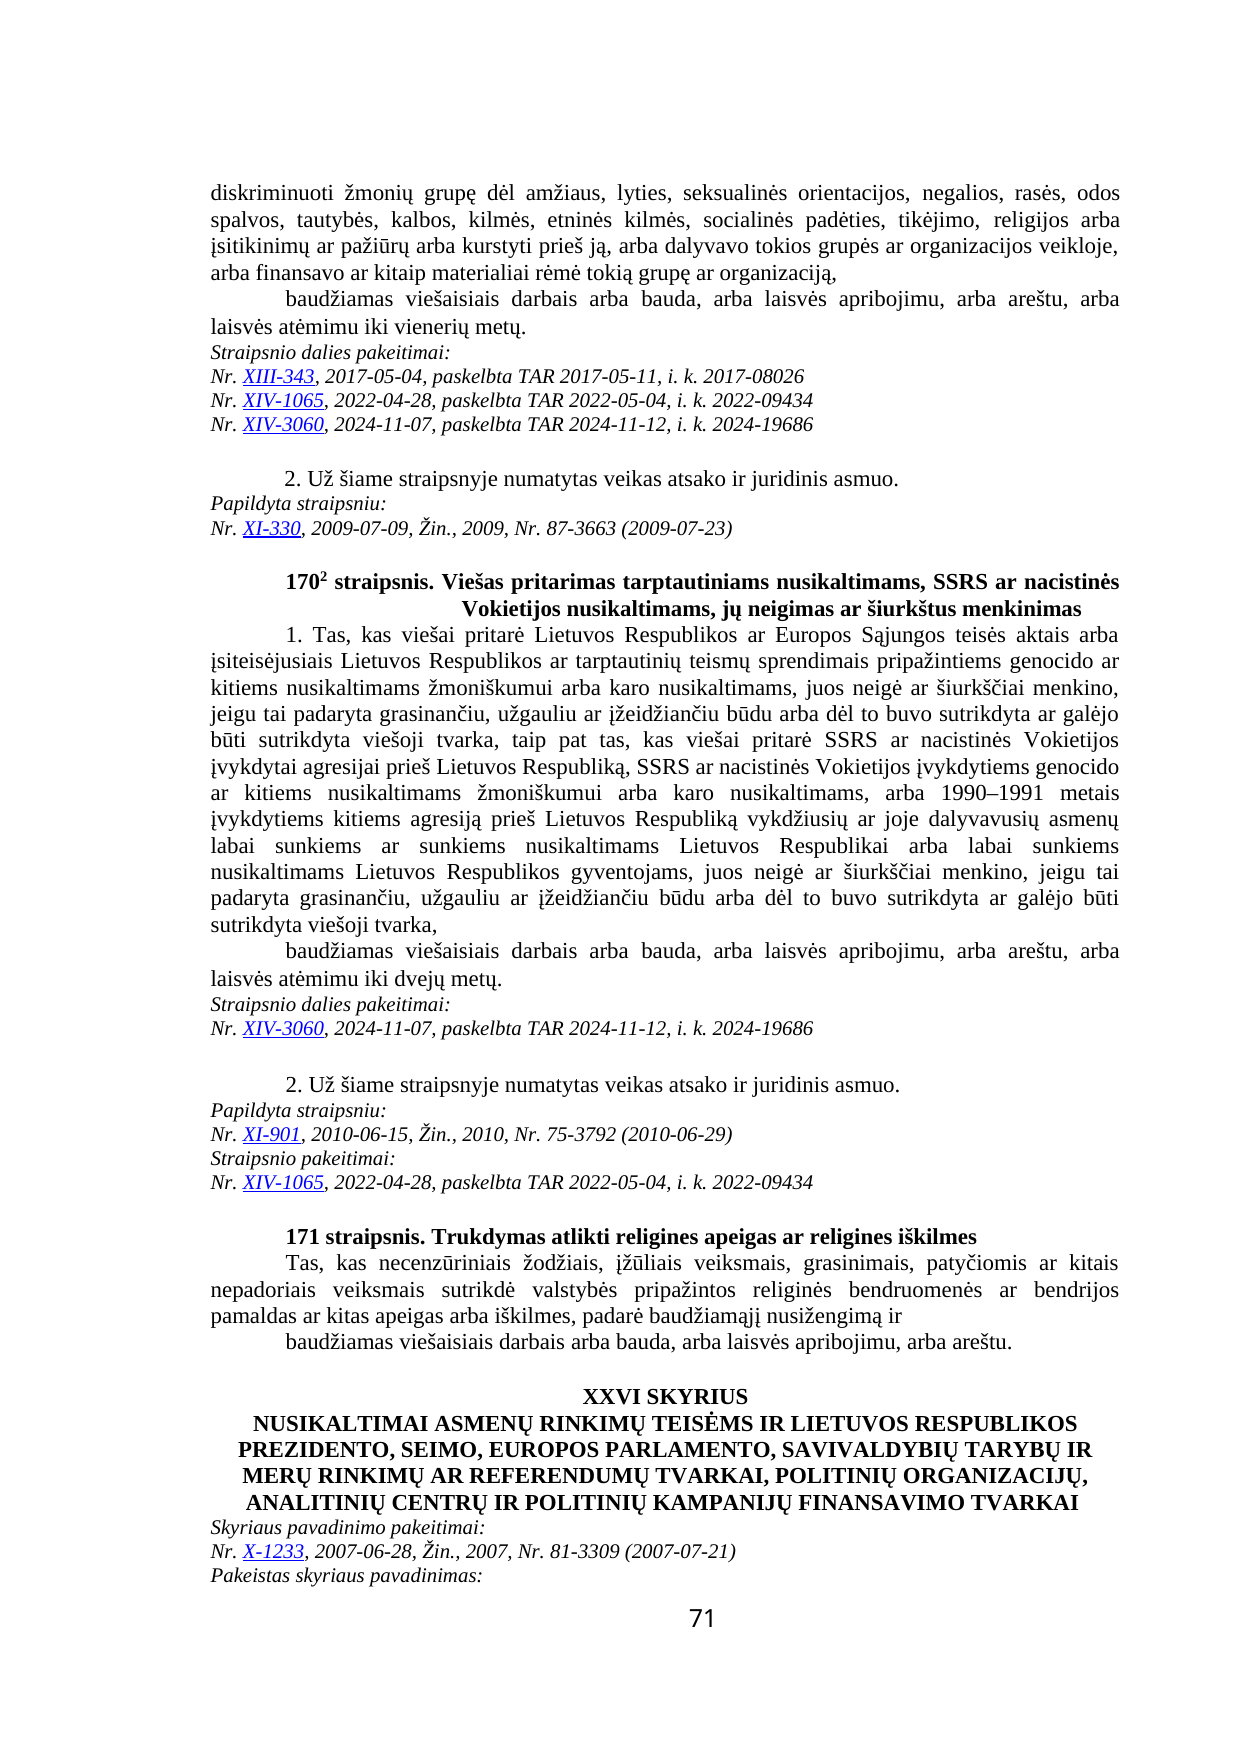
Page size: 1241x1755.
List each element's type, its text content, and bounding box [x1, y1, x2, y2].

text baudžiamas viešaisiais darbais arba bauda, arba laisvės apribojimu, arba areštu, arba laisvės atėmimu iki dvejų metų. [210, 937, 1120, 992]
text 171 straipsnis. Trukdymas atlikti religines apeigas ar religines iškilmes [210, 1223, 1120, 1249]
text Nr. XIV-3060, 2024-11-07, paskelbta TAR 2024-11-12, i. k. 2024-19686 [210, 412, 1120, 436]
text Nr. XIV-3060, 2024-11-07, paskelbta TAR 2024-11-12, i. k. 2024-19686 [210, 1016, 1120, 1040]
text baudžiamas viešaisiais darbais arba bauda, arba laisvės apribojimu, arba areštu. [210, 1328, 1120, 1355]
text diskriminuoti žmonių grupę dėl amžiaus, lyties, seksualinės orientacijos, negalios, rasės, odos spalvos, tautybės, kalbos, kilmės, etninės kilmės, socialinės padėties, tikėjimo, religijos arba įsitikinimų ar pažiūrų arba kurstyti prieš ją, arba dalyvavo tokios grupės ar organizacijos veikloje, arba finansavo ar kitaip materialiai rėmė tokią grupę ar organizaciją, [210, 179, 1120, 285]
text Nr. XIV-1065, 2022-04-28, paskelbta TAR 2022-05-04, i. k. 2022-09434 [210, 1170, 1120, 1194]
text 1. Tas, kas viešai pritarė Lietuvos Respublikos ar Europos Sąjungos teisės aktais arba įsiteisėjusiais Lietuvos Respublikos ar tarptautinių teismų sprendimais pripažintiems genocido ar kitiems nusikaltimams žmoniškumui arba karo nusikaltimams, juos neigė ar šiurkščiai menkino, jeigu tai padaryta grasinančiu, užgauliu ar įžeidžiančiu būdu arba dėl to buvo sutrikdyta ar galėjo būti sutrikdyta viešoji tvarka, taip pat tas, kas viešai pritarė SSRS ar nacistinės Vokietijos įvykdytai agresijai prieš Lietuvos Respubliką, SSRS ar nacistinės Vokietijos įvykdytiems genocido ar kitiems nusikaltimams žmoniškumui arba karo nusikaltimams, arba 1990–1991 metais įvykdytiems kitiems agresiją prieš Lietuvos Respubliką vykdžiusių ar joje dalyvavusių asmenų labai sunkiems ar sunkiems nusikaltimams Lietuvos Respublikai arba labai sunkiems nusikaltimams Lietuvos Respublikos gyventojams, juos neigė ar šiurkščiai menkino, jeigu tai padaryta grasinančiu, užgauliu ar įžeidžiančiu būdu arba dėl to buvo sutrikdyta ar galėjo būti sutrikdyta viešoji tvarka, [210, 621, 1120, 937]
text 2. Už šiame straipsnyje numatytas veikas atsako ir juridinis asmuo. [210, 465, 1120, 491]
text 1702 straipsnis. Viešas pritarimas tarptautiniams nusikaltimams, SSRS ar nacistinės Vokietijos nusikaltimams, jų neigimas ar šiurkštus menkinimas [285, 568, 1120, 621]
text Nr. XI-330, 2009-07-09, Žin., 2009, Nr. 87-3663 (2009-07-23) [210, 515, 1120, 539]
subtitle XXVI SKYRIUS [210, 1383, 1120, 1410]
text Pakeistas skyriaus pavadinimas: [210, 1563, 1120, 1587]
text Papildyta straipsniu: [210, 491, 1120, 515]
text 2. Už šiame straipsnyje numatytas veikas atsako ir juridinis asmuo. [210, 1069, 1120, 1098]
text Nr. X-1233, 2007-06-28, Žin., 2007, Nr. 81-3309 (2007-07-21) [210, 1539, 1120, 1563]
text Straipsnio dalies pakeitimai: [210, 340, 1120, 364]
text Papildyta straipsniu: [210, 1098, 1120, 1122]
text Nr. XIV-1065, 2022-04-28, paskelbta TAR 2022-05-04, i. k. 2022-09434 [210, 388, 1120, 412]
text baudžiamas viešaisiais darbais arba bauda, arba laisvės apribojimu, arba areštu, arba laisvės atėmimu iki vienerių metų. [210, 285, 1120, 340]
text Nr. XIII-343, 2017-05-04, paskelbta TAR 2017-05-11, i. k. 2017-08026 [210, 364, 1120, 388]
text Nr. XI-901, 2010-06-15, Žin., 2010, Nr. 75-3792 (2010-06-29) [210, 1122, 1120, 1146]
text Straipsnio dalies pakeitimai: [210, 992, 1120, 1016]
text Skyriaus pavadinimo pakeitimai: [210, 1515, 1120, 1539]
text Straipsnio pakeitimai: [210, 1146, 1120, 1170]
text Tas, kas necenzūriniais žodžiais, įžūliais veiksmais, grasinimais, patyčiomis ar kitais nepadoriais veiksmais sutrikdė valstybės pripažintos religinės bendruomenės ar bendrijos pamaldas ar kitas apeigas arba iškilmes, padarė baudžiamąjį nusižengimą ir [210, 1249, 1120, 1328]
text NUSIKALTIMAI ASMENŲ RINKIMŲ TEISĖMS IR LIETUVOS RESPUBLIKOS PREZIDENTO, SEIMO, EUROPOS PARLAMENTO, SAVIVALDYBIŲ TARYBŲ IR MERŲ RINKIMŲ AR REFERENDUMŲ TVARKAI, POLITINIŲ ORGANIZACIJŲ, ANALITINIŲ CENTRŲ IR POLITINIŲ KAMPANIJŲ FINANSAVIMO TVARKAI [210, 1410, 1120, 1515]
